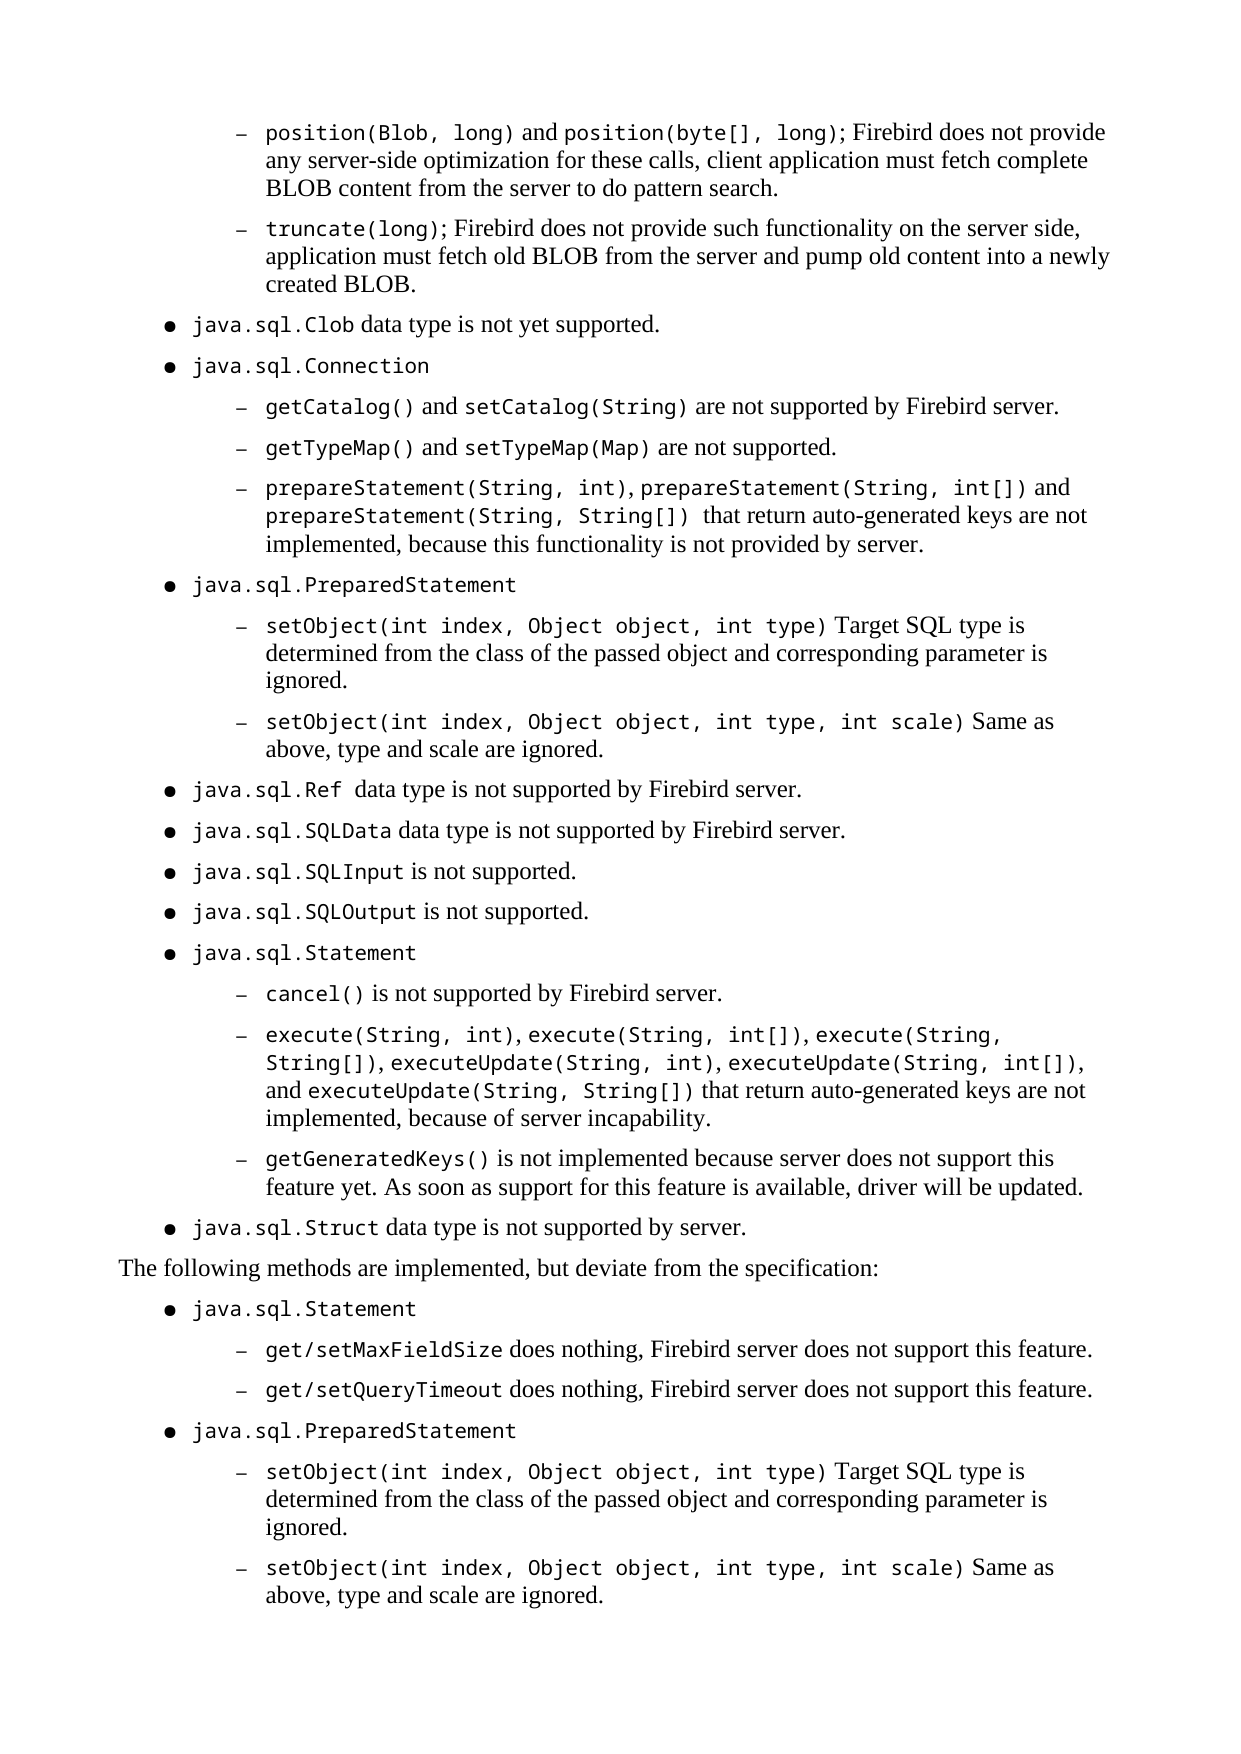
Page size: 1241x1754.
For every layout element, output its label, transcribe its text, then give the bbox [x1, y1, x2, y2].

list get/setMaxFieldSize does nothing, Firebird server does not support this feature. [236, 1335, 1122, 1363]
list execute(String, int), execute(String, int[]), execute(String, String[]), executeUpdate(String, int), executeUpdate(String, int[]), and executeUpdate(String, String[]) that return auto-generated keys are not implemented, because of server incapability. [236, 1020, 1122, 1132]
list java.sql.Ref data type is not supported by Firebird server. [162, 775, 1122, 803]
list java.sql.SQLOutput is not supported. [162, 897, 1122, 926]
list setObject(int index, Object object, int type) Target SQL type is determined from the class of the passed object and corresponding parameter is ignored. [236, 611, 1122, 694]
text The following methods are implemented, but deviate from the specification: [118, 1254, 1122, 1281]
list get/setQueryTimeout does nothing, Firebird server does not support this feature. [236, 1375, 1122, 1404]
list getTypeMap() and setTypeMap(Map) are not supported. [236, 433, 1122, 461]
list java.sql.Struct data type is not supported by server. [162, 1213, 1122, 1241]
list java.sql.Clob data type is not yet supported. [162, 310, 1122, 339]
list position(Blob, long) and position(byte[], long); Firebird does not provide any server-side optimization for these calls, client application must fetch complete BLOB content from the server to do pattern search. [236, 118, 1122, 202]
list java.sql.Statement [162, 938, 1122, 966]
list cancel() is not supported by Firebird server. [236, 979, 1122, 1007]
list java.sql.PreparedStatement [162, 1416, 1122, 1444]
list java.sql.SQLData data type is not supported by Firebird server. [162, 816, 1122, 844]
list setObject(int index, Object object, int type) Target SQL type is determined from the class of the passed object and corresponding parameter is ignored. [236, 1457, 1122, 1541]
list java.sql.Connection [162, 351, 1122, 379]
list getGeneratedKeys() is not implemented because server does not support this feature yet. As soon as support for this feature is available, driver will be updated. [236, 1144, 1122, 1201]
list getCatalog() and setCatalog(String) are not supported by Firebird server. [236, 392, 1122, 420]
list setObject(int index, Object object, int type, int scale) Same as above, type and scale are ignored. [236, 1553, 1122, 1609]
list java.sql.SQLInput is not supported. [162, 857, 1122, 885]
list truncate(long); Firebird does not provide such functionality on the server side, application must fetch old BLOB from the server and pump old content into a newly created BLOB. [236, 214, 1122, 298]
list java.sql.PreparedStatement [162, 570, 1122, 598]
list prepareStatement(String, int), prepareStatement(String, int[]) and prepareStatement(String, String[]) that return auto-generated keys are not implemented, because this functionality is not provided by server. [236, 473, 1122, 557]
list setObject(int index, Object object, int type, int scale) Same as above, type and scale are ignored. [236, 707, 1122, 763]
list java.sql.Statement [162, 1294, 1122, 1322]
